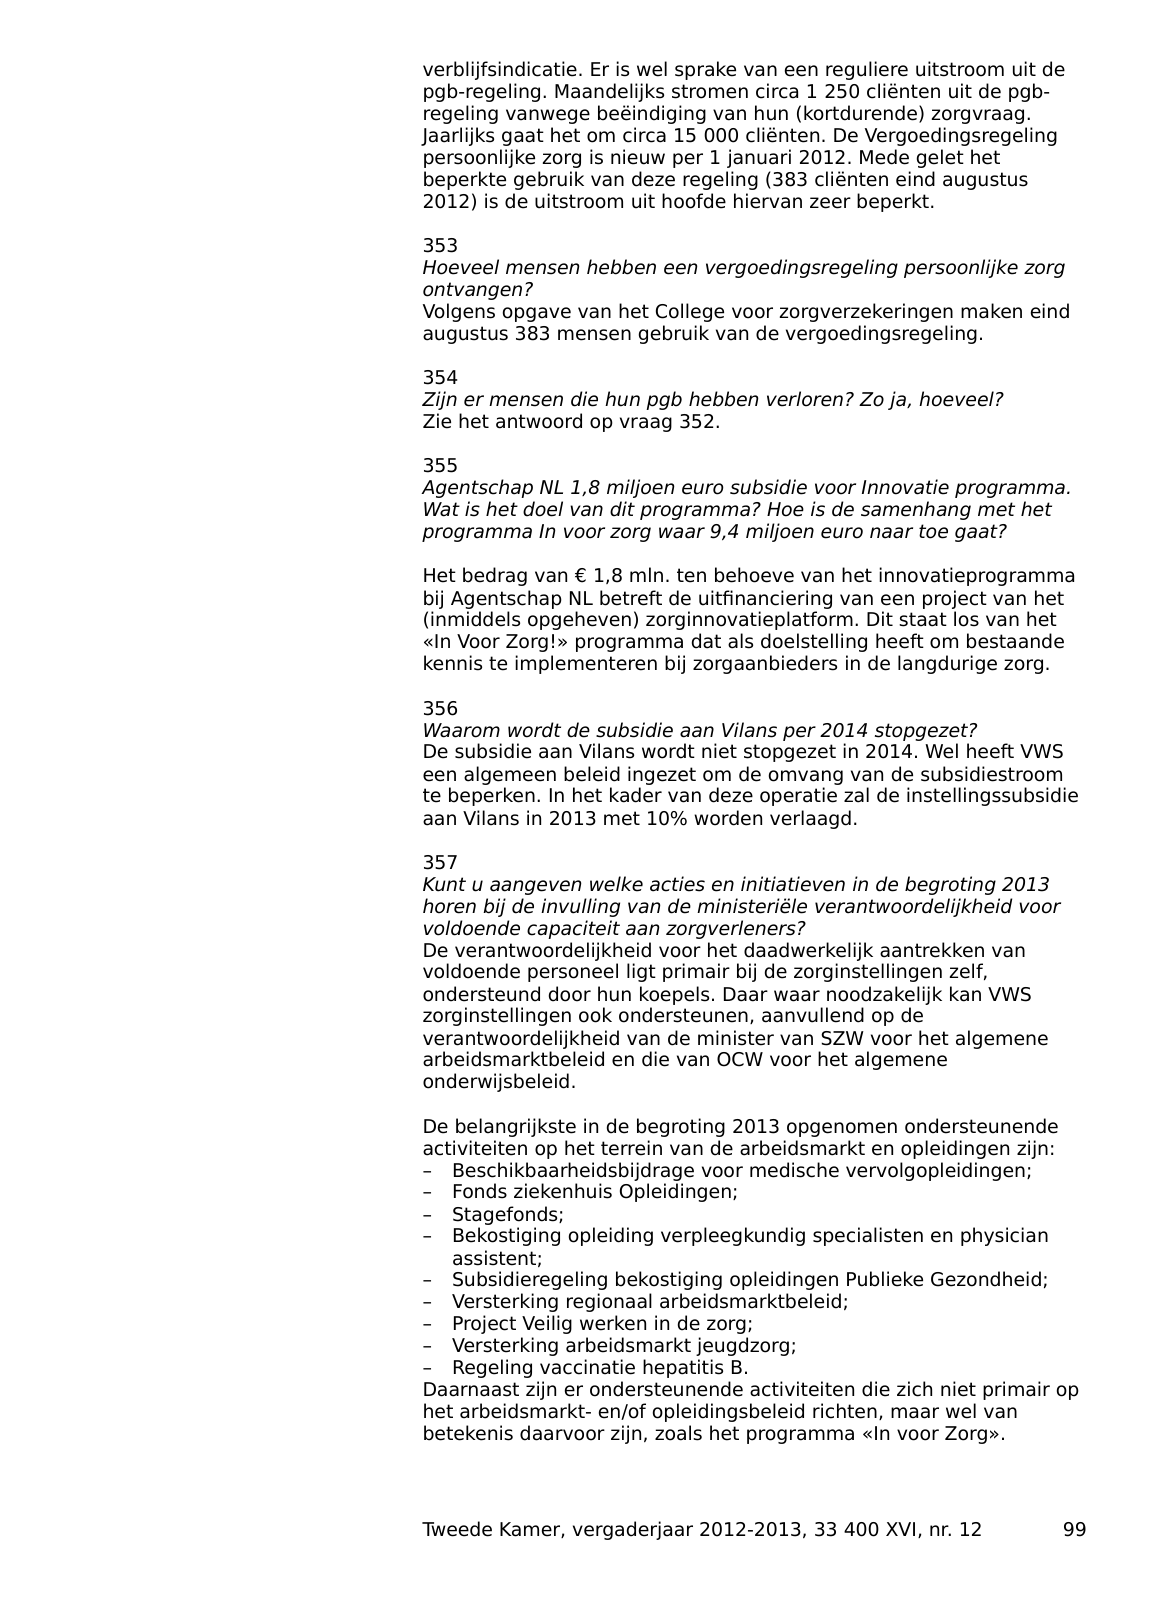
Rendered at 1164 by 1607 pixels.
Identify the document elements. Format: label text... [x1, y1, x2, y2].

text – Versterking arbeidsmarkt jeugdzorg; [422, 1335, 1087, 1357]
text – Fonds ziekenhuis Opleidingen; [422, 1181, 1087, 1203]
text 354 [422, 367, 1087, 389]
text 355 [422, 455, 1087, 477]
text Volgens opgave van het College voor zorgverzekeringen maken eind augustus 383 mensen gebruik van de vergoedingsregeling. [422, 301, 1087, 345]
text Zie het antwoord op vraag 352. [422, 411, 1087, 433]
text – Versterking regionaal arbeidsmarktbeleid; [422, 1291, 1087, 1313]
text – Regeling vaccinatie hepatitis B. [422, 1357, 1087, 1379]
text Hoeveel mensen hebben een vergoedingsregeling persoonlijke zorg ontvangen? [422, 257, 1087, 301]
text Daarnaast zijn er ondersteunende activiteiten die zich niet primair op het arbeidsmarkt- en/of opleidingsbeleid richten, maar wel van betekenis daarvoor zijn, zoals het programma «In voor Zorg». [422, 1379, 1087, 1445]
text De subsidie aan Vilans wordt niet stopgezet in 2014. Wel heeft VWS een algemeen beleid ingezet om de omvang van de subsidiestroom te beperken. In het kader van deze operatie zal de instellingssubsidie aan Vilans in 2013 met 10% worden verlaagd. [422, 741, 1087, 829]
text Agentschap NL 1,8 miljoen euro subsidie voor Innovatie programma. Wat is het doel van dit programma? Hoe is de samenhang met het programma In voor zorg waar 9,4 miljoen euro naar toe gaat? [422, 477, 1087, 543]
text 357 [422, 852, 1087, 873]
text – Beschikbaarheidsbijdrage voor medische vervolgopleidingen; [422, 1159, 1087, 1181]
text 356 [422, 697, 1087, 719]
text 353 [422, 235, 1087, 257]
text – Stagefonds; [422, 1203, 1087, 1225]
text De verantwoordelijkheid voor het daadwerkelijk aantrekken van voldoende personeel ligt primair bij de zorginstellingen zelf, ondersteund door hun koepels. Daar waar noodzakelijk kan VWS zorginstellingen ook ondersteunen, aanvullend op de verantwoordelijkheid van de minister van SZW voor het algemene arbeidsmarktbeleid en die van OCW voor het algemene onderwijsbeleid. [422, 939, 1087, 1093]
text Kunt u aangeven welke acties en initiatieven in de begroting 2013 horen bij de invulling van de ministeriële verantwoordelijkheid voor voldoende capaciteit aan zorgverleners? [422, 873, 1087, 939]
text Zijn er mensen die hun pgb hebben verloren? Zo ja, hoeveel? [422, 389, 1087, 411]
text – Project Veilig werken in de zorg; [422, 1313, 1087, 1335]
text Waarom wordt de subsidie aan Vilans per 2014 stopgezet? [422, 719, 1087, 741]
text – Bekostiging opleiding verpleegkundig specialisten en physician assistent; [422, 1225, 1087, 1269]
text – Subsidieregeling bekostiging opleidingen Publieke Gezondheid; [422, 1269, 1087, 1291]
text De belangrijkste in de begroting 2013 opgenomen ondersteunende activiteiten op het terrein van de arbeidsmarkt en opleidingen zijn: [422, 1116, 1087, 1159]
text Het bedrag van € 1,8 mln. ten behoeve van het innovatieprogramma bij Agentschap NL betreft de uitfinanciering van een project van het (inmiddels opgeheven) zorginnovatieplatform. Dit staat los van het «In Voor Zorg!» programma dat als doelstelling heeft om bestaande kennis te implementeren bij zorgaanbieders in de langdurige zorg. [422, 565, 1087, 675]
text verblijfsindicatie. Er is wel sprake van een reguliere uitstroom uit de pgb-regeling. Maandelijks stromen circa 1 250 cliënten uit de pgb-regeling vanwege beëindiging van hun (kortdurende) zorgvraag. Jaarlijks gaat het om circa 15 000 cliënten. De Vergoedingsregeling persoonlijke zorg is nieuw per 1 januari 2012. Mede gelet het beperkte gebruik van deze regeling (383 cliënten eind augustus 2012) is de uitstroom uit hoofde hiervan zeer beperkt. [422, 59, 1087, 213]
